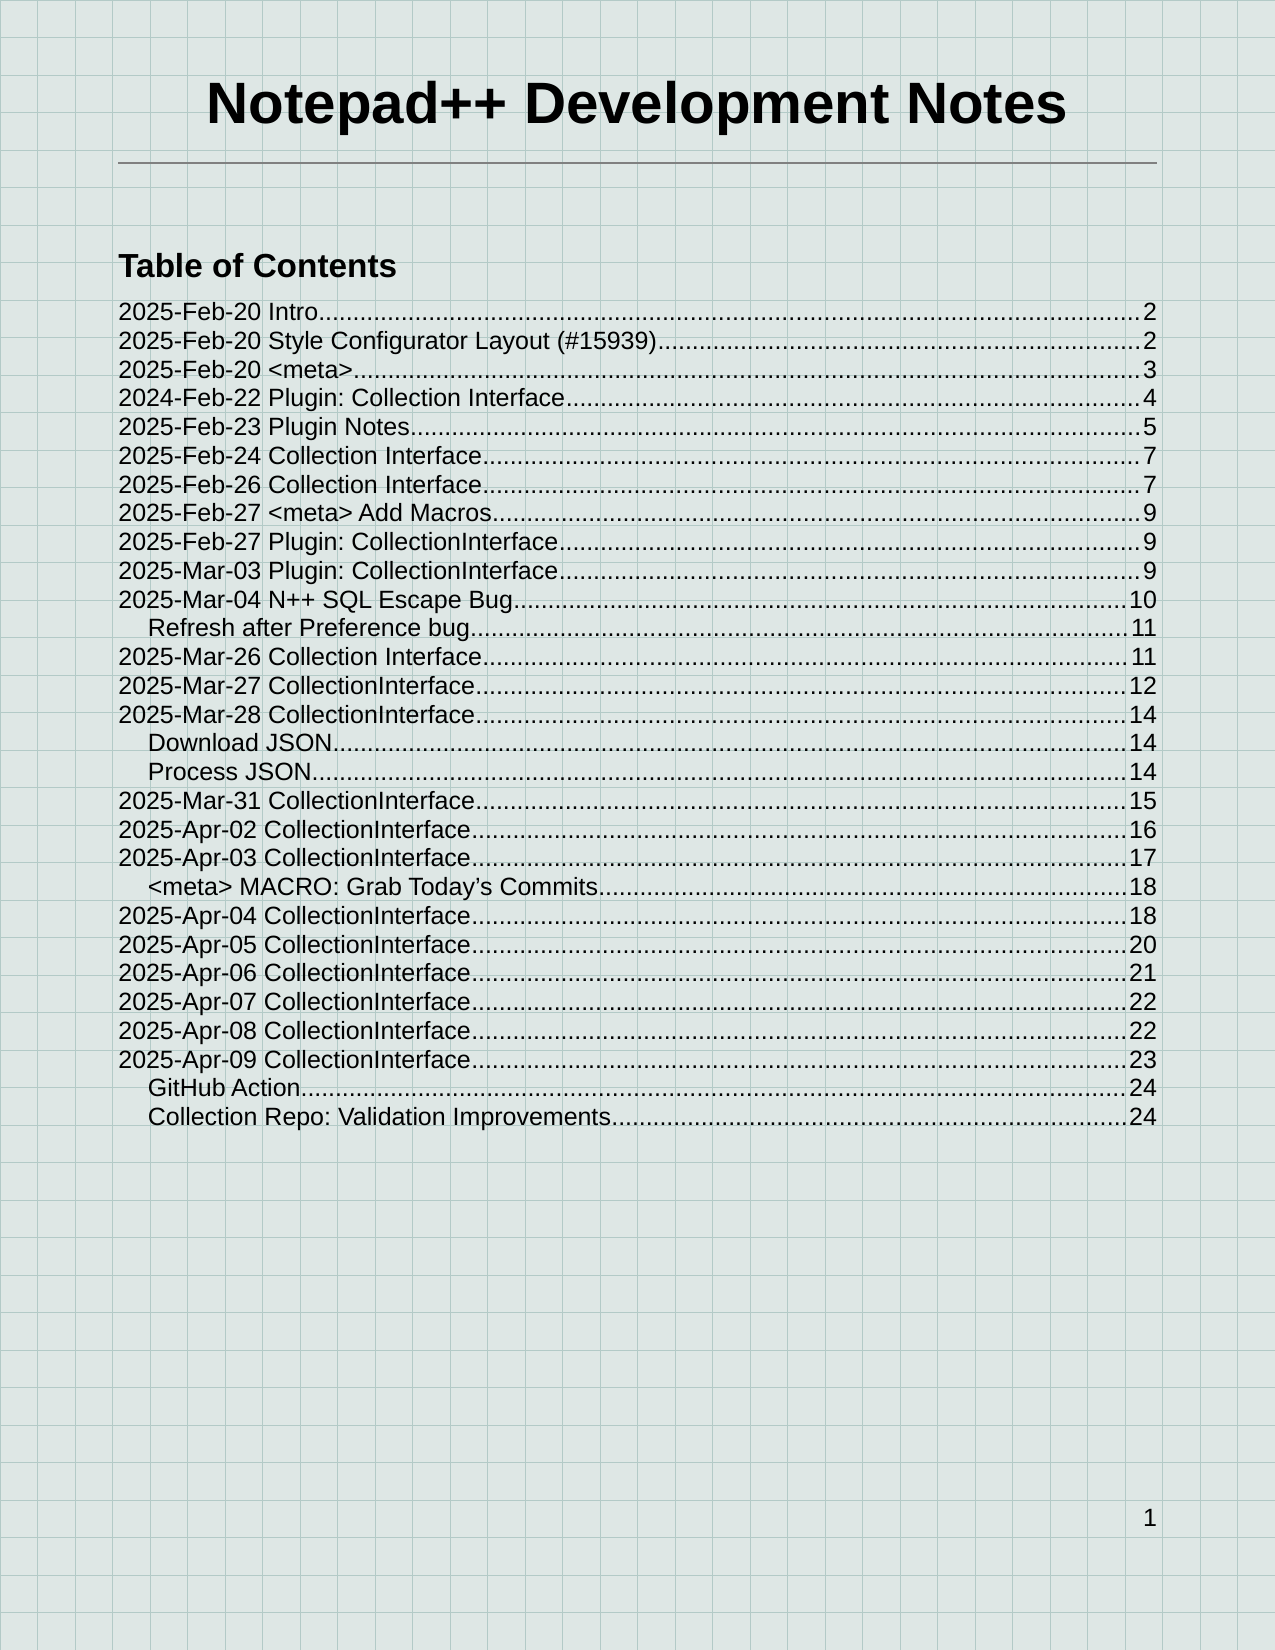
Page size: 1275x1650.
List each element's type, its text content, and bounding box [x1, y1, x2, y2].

text 2025-Apr-06 CollectionInterface 21 [118, 958, 1157, 987]
text 2025-Apr-05 CollectionInterface 20 [118, 929, 1157, 958]
text 2025-Feb-24 Collection Interface 7 [118, 441, 1157, 469]
text 2025-Mar-26 Collection Interface 11 [118, 642, 1157, 671]
text 2025-Feb-20 <meta> 3 [118, 354, 1157, 383]
text 2025-Apr-08 CollectionInterface 22 [118, 1016, 1157, 1044]
text 2025-Mar-27 CollectionInterface 12 [118, 671, 1157, 699]
text 2025-Apr-03 CollectionInterface 17 [118, 843, 1157, 872]
text 2025-Apr-02 CollectionInterface 16 [118, 814, 1157, 843]
text 2025-Apr-07 CollectionInterface 22 [118, 987, 1157, 1016]
text 2025-Feb-23 Plugin Notes 5 [118, 412, 1157, 441]
text 2025-Feb-27 Plugin: CollectionInterface 9 [118, 527, 1157, 556]
text 2025-Apr-09 CollectionInterface 23 [118, 1044, 1157, 1073]
text 2025-Mar-03 Plugin: CollectionInterface 9 [118, 556, 1157, 584]
text Process JSON 14 [148, 757, 1157, 786]
text Collection Repo: Validation Improvements 24 [148, 1102, 1157, 1131]
text Download JSON 14 [148, 728, 1157, 757]
text 2025-Apr-04 CollectionInterface 18 [118, 901, 1157, 929]
text 2025-Mar-28 CollectionInterface 14 [118, 699, 1157, 728]
subtitle Table of Contents [118, 246, 1157, 284]
text 2025-Feb-20 Style Configurator Layout (#15939) 2 [118, 326, 1157, 354]
text <meta> MACRO: Grab Today’s Commits 18 [148, 872, 1157, 901]
text 2024-Feb-22 Plugin: Collection Interface 4 [118, 383, 1157, 412]
text GitHub Action 24 [148, 1073, 1157, 1102]
text 2025-Feb-26 Collection Interface 7 [118, 469, 1157, 498]
text 2025-Feb-20 Intro 2 [118, 297, 1157, 326]
text Refresh after Preference bug 11 [148, 613, 1157, 642]
text 2025-Feb-27 <meta> Add Macros 9 [118, 498, 1157, 527]
text 2025-Mar-04 N++ SQL Escape Bug 10 [118, 584, 1157, 613]
text 2025-Mar-31 CollectionInterface 15 [118, 786, 1157, 814]
